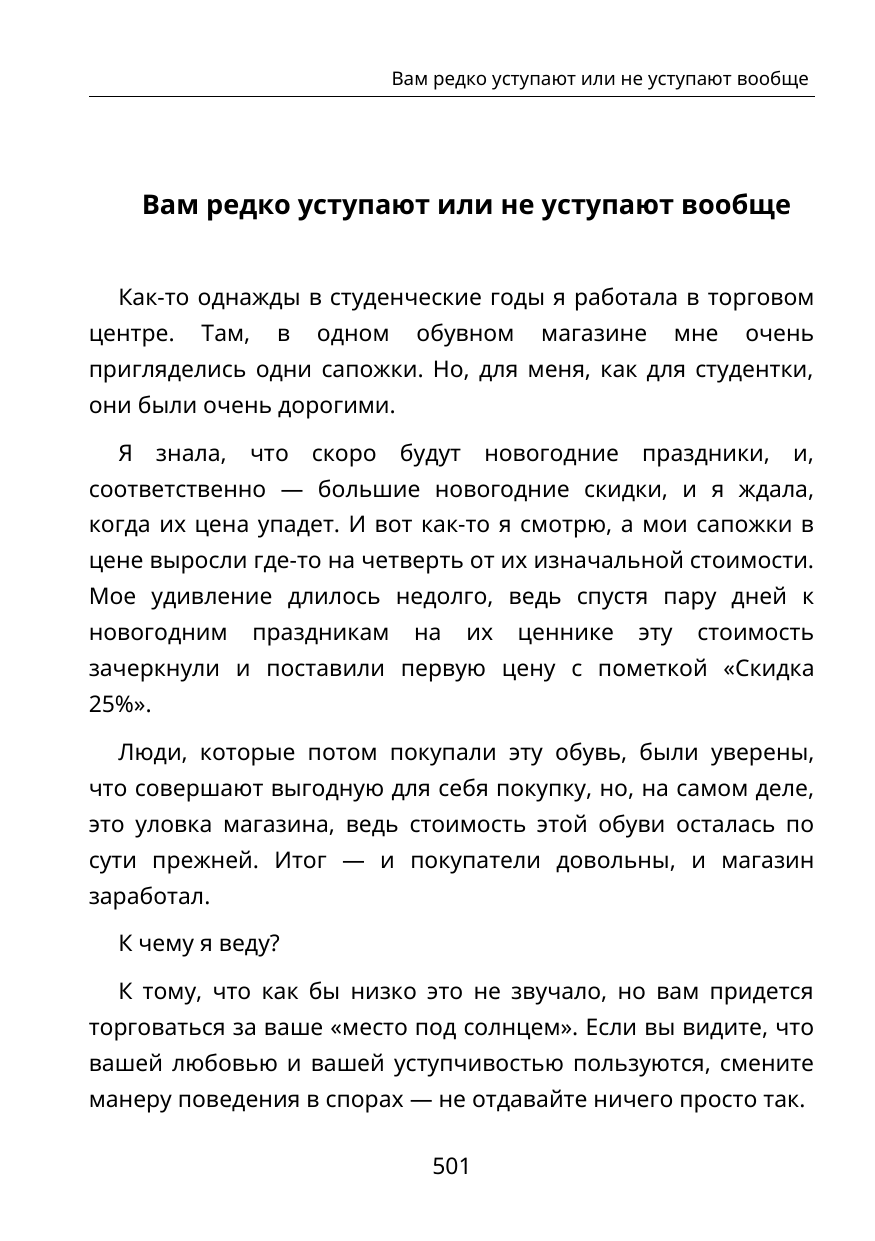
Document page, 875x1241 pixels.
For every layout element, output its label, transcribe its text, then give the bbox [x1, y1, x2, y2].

text К тому, что как бы низко это не звучало, но вам придется торговаться за ваше «место под солнцем». Если вы видите, что вашей любовью и вашей уступчивостью пользуются, смените манеру поведения в спорах — не отдавайте ничего просто так. [88, 975, 815, 1114]
text Я знала, что скоро будут новогодние праздники, и, соответственно — большие новогодние скидки, и я ждала, когда их цена упадет. И вот как-то я смотрю, а мои сапожки в цене выросли где-то на четверть от их изначальной стоимости. Мое удивление длилось недолго, ведь спустя пару дней к новогодним праздникам на их ценнике эту стоимость зачеркнули и поставили первую цену с пометкой «Скидка 25%». [88, 437, 815, 719]
text Как-то однажды в студенческие годы я работала в торговом центре. Там, в одном обувном магазине мне очень пригляделись одни сапожки. Но, для меня, как для студентки, они были очень дорогими. [88, 281, 815, 420]
text Люди, которые потом покупали эту обувь, были уверены, что совершают выгодную для себя покупку, но, на самом деле, это уловка магазина, ведь стоимость этой обуви осталась по сути прежней. Итог — и покупатели довольны, и магазин заработал. [88, 736, 815, 911]
text К чему я веду? [88, 927, 815, 958]
subtitle Вам редко уступают или не уступают вообще [88, 185, 815, 222]
